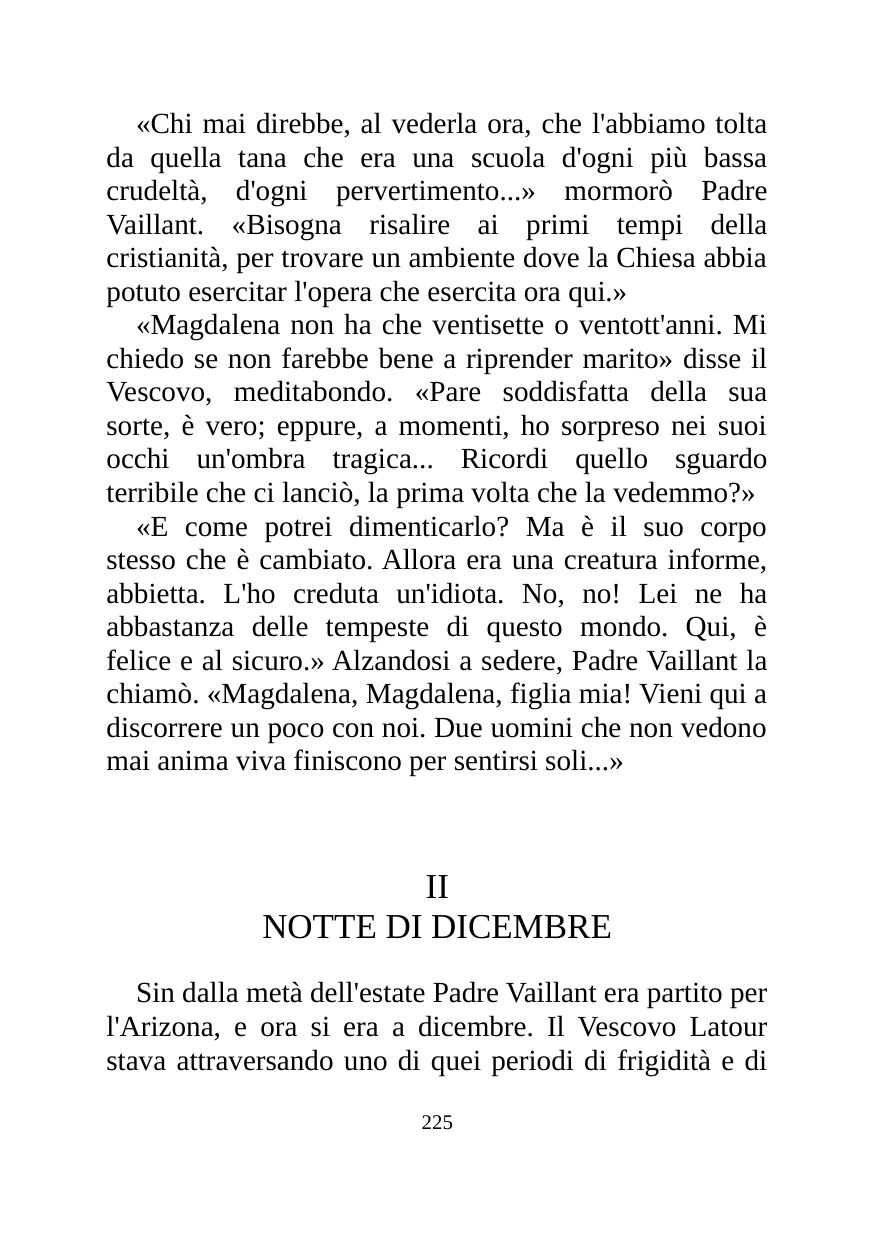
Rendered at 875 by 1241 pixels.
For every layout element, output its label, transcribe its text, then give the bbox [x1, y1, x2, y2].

text «Chi mai direbbe, al vederla ora, che l'abbiamo tolta da quella tana che era una scuola d'ogni più bassa crudeltà, d'ogni pervertimento...» mormorò Padre Vaillant. «Bisogna risalire ai primi tempi della cristianità, per trovare un ambiente dove la Chiesa abbia potuto esercitar l'opera che esercita ora qui.» [106, 106, 768, 307]
text «Magdalena non ha che ventisette o ventott'anni. Mi chiedo se non farebbe bene a riprender marito» disse il Vescovo, meditabondo. «Pare soddisfatta della sua sorte, è vero; eppure, a momenti, ho sorpreso nei suoi occhi un'ombra tragica... Ricordi quello sguardo terribile che ci lanciò, la prima volta che la vedemmo?» [106, 307, 768, 509]
text «E come potrei dimenticarlo? Ma è il suo corpo stesso che è cambiato. Allora era una creatura informe, abbietta. L'ho creduta un'idiota. No, no! Lei ne ha abbastanza delle tempeste di questo mondo. Qui, è felice e al sicuro.» Alzandosi a sedere, Padre Vaillant la chiamò. «Magdalena, Magdalena, figlia mia! Vieni qui a discorrere un poco con noi. Due uomini che non vedono mai anima viva finiscono per sentirsi soli...» [106, 509, 768, 777]
text Sin dalla metà dell'estate Padre Vaillant era partito per l'Arizona, e ora si era a dicembre. Il Vescovo Latour stava attraversando uno di quei periodi di frigidità e di [106, 976, 768, 1076]
subtitle II NOTTE DI DICEMBRE [106, 866, 768, 946]
